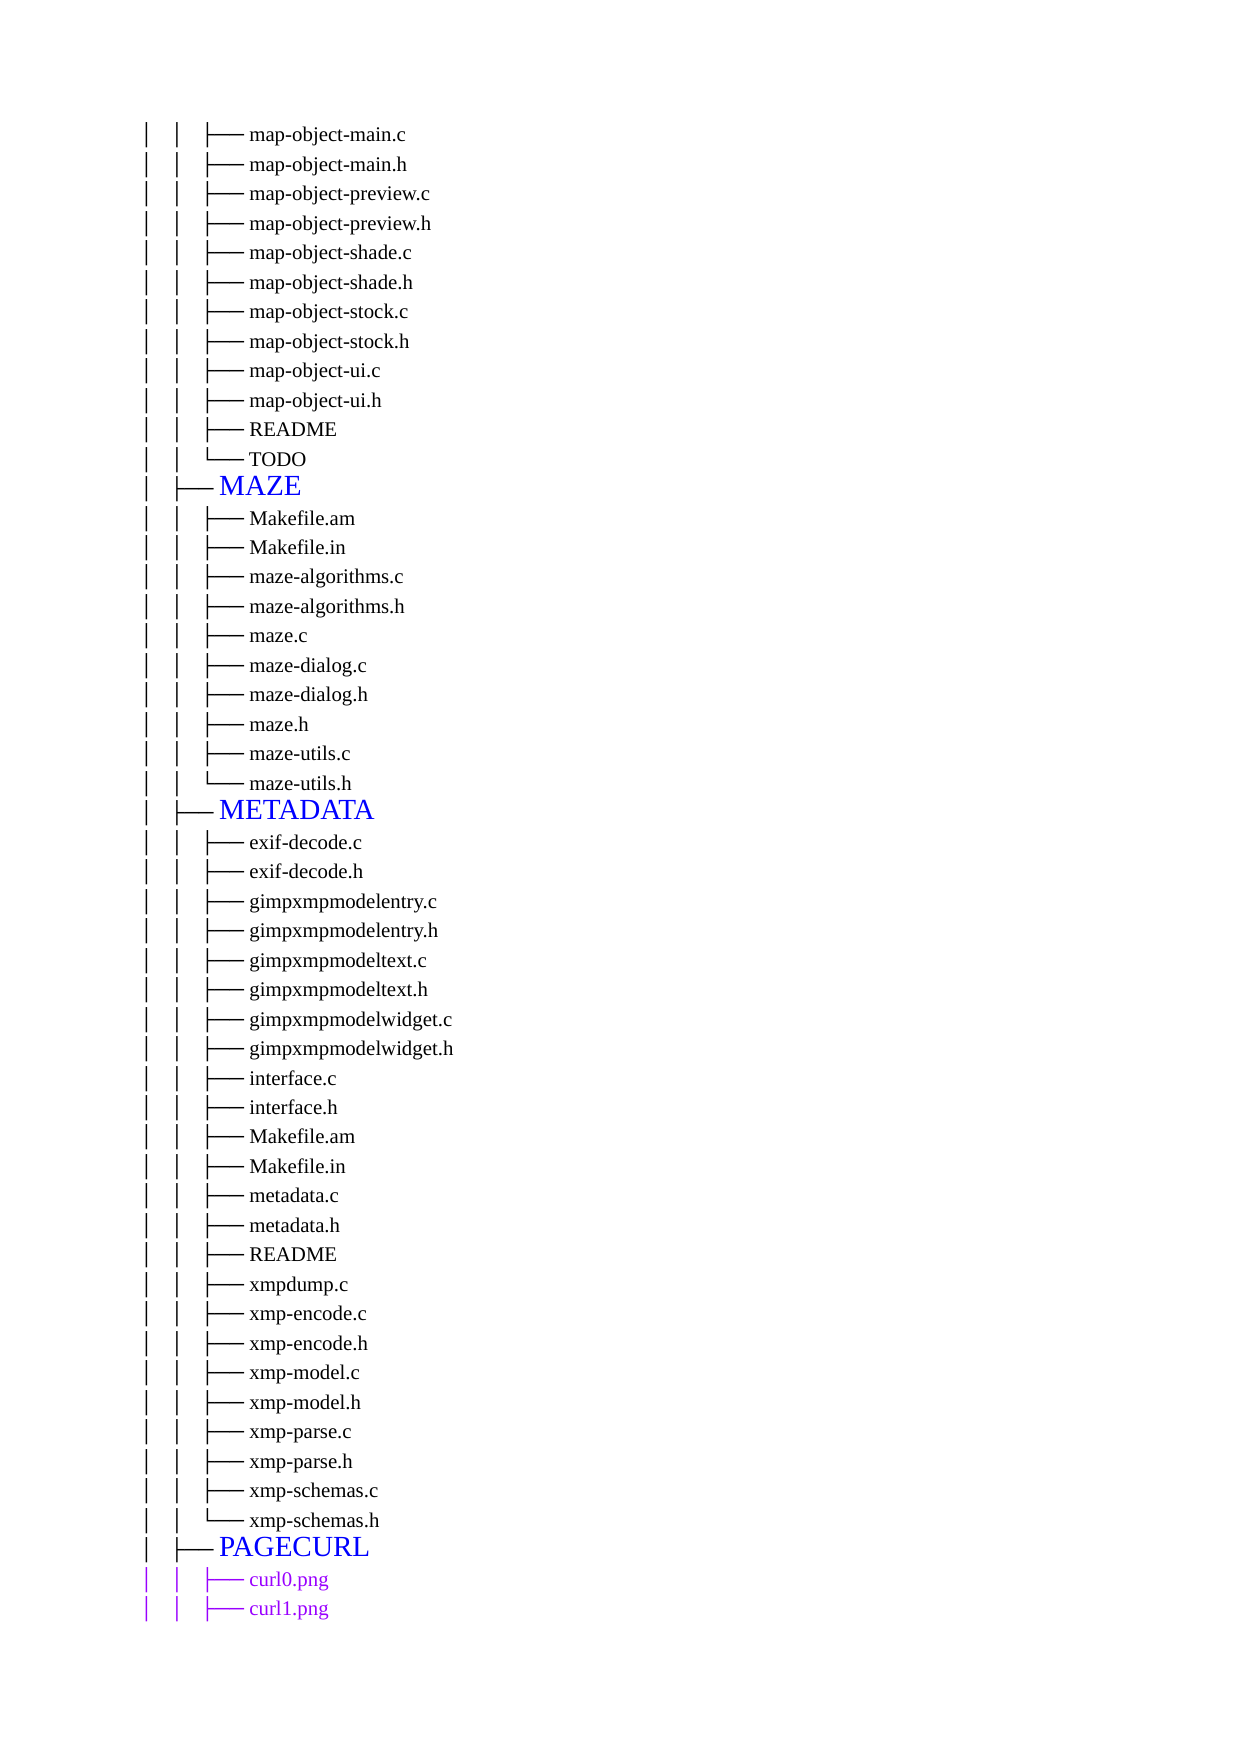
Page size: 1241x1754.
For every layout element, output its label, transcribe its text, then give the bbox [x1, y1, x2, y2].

text │ │ ├── Makefile.in [118, 1150, 1122, 1179]
text │ ├── PAGECURL [118, 1533, 1122, 1563]
text │ │ ├── xmp-parse.c [118, 1415, 1122, 1445]
text │ │ ├── map-object-preview.c [118, 177, 1122, 207]
text │ │ ├── gimpxmpmodeltext.c [118, 943, 1122, 973]
text │ │ ├── maze-dialog.h [118, 678, 1122, 708]
text │ │ ├── exif-decode.h [118, 855, 1122, 884]
text │ │ ├── xmp-model.c [118, 1356, 1122, 1386]
text │ │ ├── maze-utils.c [118, 737, 1122, 767]
text │ │ ├── xmp-encode.c [118, 1297, 1122, 1327]
text │ │ ├── xmp-parse.h [118, 1445, 1122, 1474]
text │ │ ├── exif-decode.c [118, 826, 1122, 855]
text │ │ ├── maze-algorithms.c [118, 560, 1122, 590]
text │ │ ├── metadata.c [118, 1179, 1122, 1209]
text │ │ ├── maze-algorithms.h [118, 590, 1122, 619]
text │ ├── METADATA [118, 796, 1122, 826]
text │ │ ├── map-object-main.h [118, 148, 1122, 177]
text │ │ ├── gimpxmpmodelwidget.c [118, 1002, 1122, 1032]
text │ │ └── TODO [118, 442, 1122, 472]
text │ │ ├── gimpxmpmodelentry.c [118, 884, 1122, 914]
text │ │ ├── curl1.png [118, 1592, 1122, 1622]
text │ │ ├── map-object-ui.c [118, 354, 1122, 383]
text │ │ ├── map-object-preview.h [118, 207, 1122, 236]
text │ │ ├── maze.h [118, 708, 1122, 737]
text │ │ └── xmp-schemas.h [118, 1504, 1122, 1533]
text │ │ ├── Makefile.am [118, 1120, 1122, 1150]
text │ │ ├── xmpdump.c [118, 1268, 1122, 1297]
text │ │ ├── interface.h [118, 1091, 1122, 1120]
text │ │ ├── Makefile.in [118, 531, 1122, 560]
text │ │ ├── README [118, 1238, 1122, 1268]
text │ │ ├── xmp-encode.h [118, 1327, 1122, 1356]
text │ │ ├── Makefile.am [118, 501, 1122, 531]
text │ │ ├── gimpxmpmodelentry.h [118, 914, 1122, 943]
text │ │ ├── gimpxmpmodelwidget.h [118, 1032, 1122, 1061]
text │ │ ├── xmp-schemas.c [118, 1474, 1122, 1504]
text │ │ ├── metadata.h [118, 1209, 1122, 1238]
text │ │ ├── map-object-stock.c [118, 295, 1122, 324]
text │ │ ├── maze-dialog.c [118, 649, 1122, 678]
text │ │ ├── map-object-ui.h [118, 383, 1122, 413]
text │ │ ├── curl0.png [118, 1563, 1122, 1592]
text │ │ └── maze-utils.h [118, 767, 1122, 796]
text │ ├── MAZE [118, 472, 1122, 501]
text │ │ ├── interface.c [118, 1061, 1122, 1091]
text │ │ ├── map-object-stock.h [118, 324, 1122, 354]
text │ │ ├── maze.c [118, 619, 1122, 649]
text │ │ ├── gimpxmpmodeltext.h [118, 973, 1122, 1002]
text │ │ ├── xmp-model.h [118, 1386, 1122, 1415]
text │ │ ├── README [118, 413, 1122, 442]
text │ │ ├── map-object-main.c [118, 118, 1122, 148]
text │ │ ├── map-object-shade.c [118, 236, 1122, 266]
text │ │ ├── map-object-shade.h [118, 266, 1122, 295]
